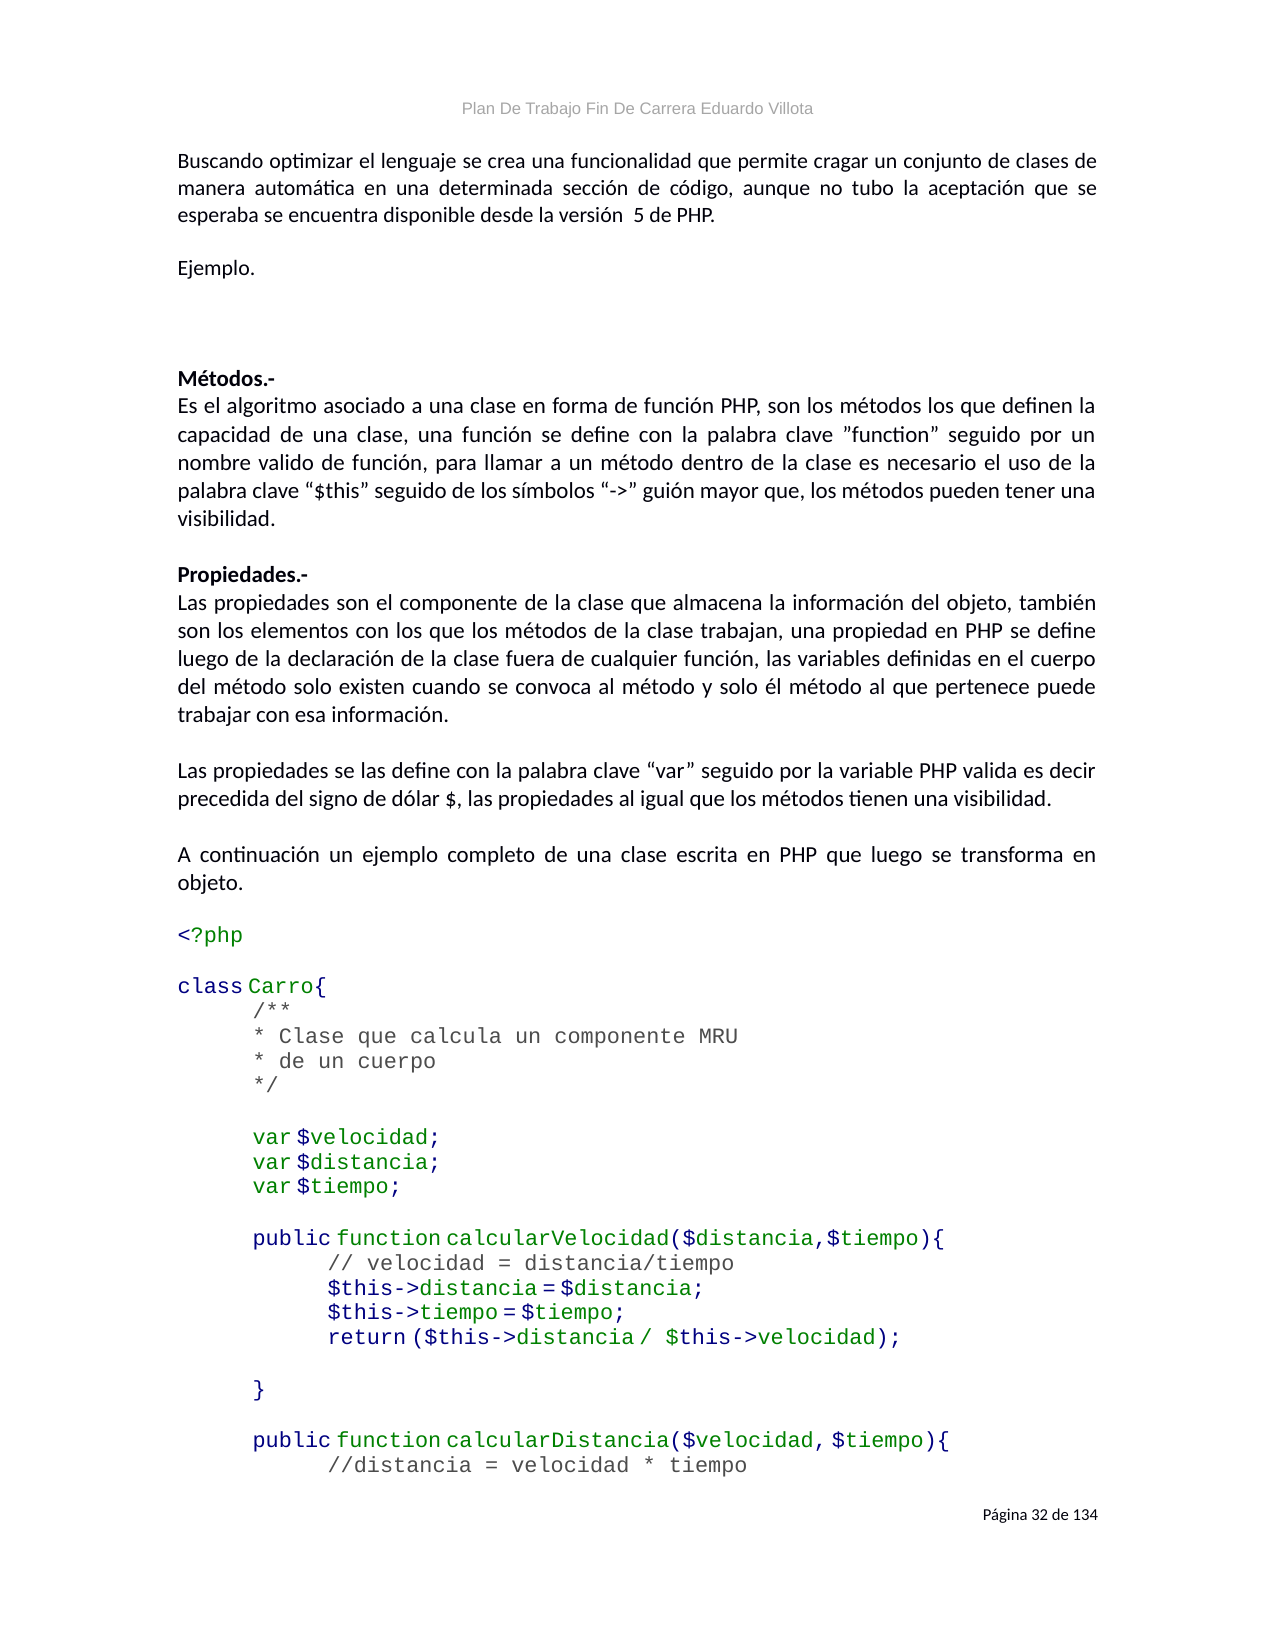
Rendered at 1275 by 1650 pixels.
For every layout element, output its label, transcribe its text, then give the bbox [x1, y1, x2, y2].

text /** [177, 1000, 1098, 1025]
text //distancia = velocidad * tiempo [177, 1454, 1098, 1479]
text class Carro{ [177, 976, 1098, 1000]
text public function calcularDistancia($velocidad, $tiempo){ [177, 1429, 1098, 1454]
text * Clase que calcula un componente MRU [177, 1025, 1098, 1050]
text <?php [177, 924, 1098, 949]
text Buscando optimizar el lenguaje se crea una funcionalidad que permite cragar un conjunto de clases de manera automática en una determinada sección de código, aunque no tubo la aceptación que se esperaba se encuentra disponible desde la versión 5 de PHP. [177, 148, 1098, 228]
text var $tiempo; [177, 1176, 1098, 1201]
text * de un cuerpo [177, 1050, 1098, 1075]
text Propiedades.- [177, 560, 1098, 588]
text A continuación un ejemplo completo de una clase escrita en PHP que luego se transforma en objeto. [177, 840, 1098, 896]
text Es el algoritmo asociado a una clase en forma de función PHP, son los métodos los que definen la capacidad de una clase, una función se define con la palabra clave ”function” seguido por un nombre valido de función, para llamar a un método dentro de la clase es necesario el uso de la palabra clave “$this” seguido de los símbolos “->” guión mayor que, los métodos pueden tener una visibilidad. [177, 392, 1098, 532]
text $this->tiempo = $tiempo; [177, 1302, 1098, 1326]
text var $distancia; [177, 1151, 1098, 1176]
text return ($this->distancia / $this->velocidad); [177, 1326, 1098, 1351]
text $this->distancia = $distancia; [177, 1277, 1098, 1302]
text Métodos.- [177, 364, 1098, 392]
text */ [177, 1075, 1098, 1099]
text Las propiedades son el componente de la clase que almacena la información del objeto, también son los elementos con los que los métodos de la clase trabajan, una propiedad en PHP se define luego de la declaración de la clase fuera de cualquier función, las variables definidas en el cuerpo del método solo existen cuando se convoca al método y solo él método al que pertenece puede trabajar con esa información. [177, 588, 1098, 728]
text Las propiedades se las define con la palabra clave “var” seguido por la variable PHP valida es decir precedida del signo de dólar $, las propiedades al igual que los métodos tienen una visibilidad. [177, 756, 1098, 812]
text } [177, 1378, 1098, 1403]
text var $velocidad; [177, 1126, 1098, 1151]
text Ejemplo. [177, 254, 1098, 281]
text public function calcularVelocidad($distancia,$tiempo){ [177, 1227, 1098, 1252]
text // velocidad = distancia/tiempo [177, 1252, 1098, 1277]
